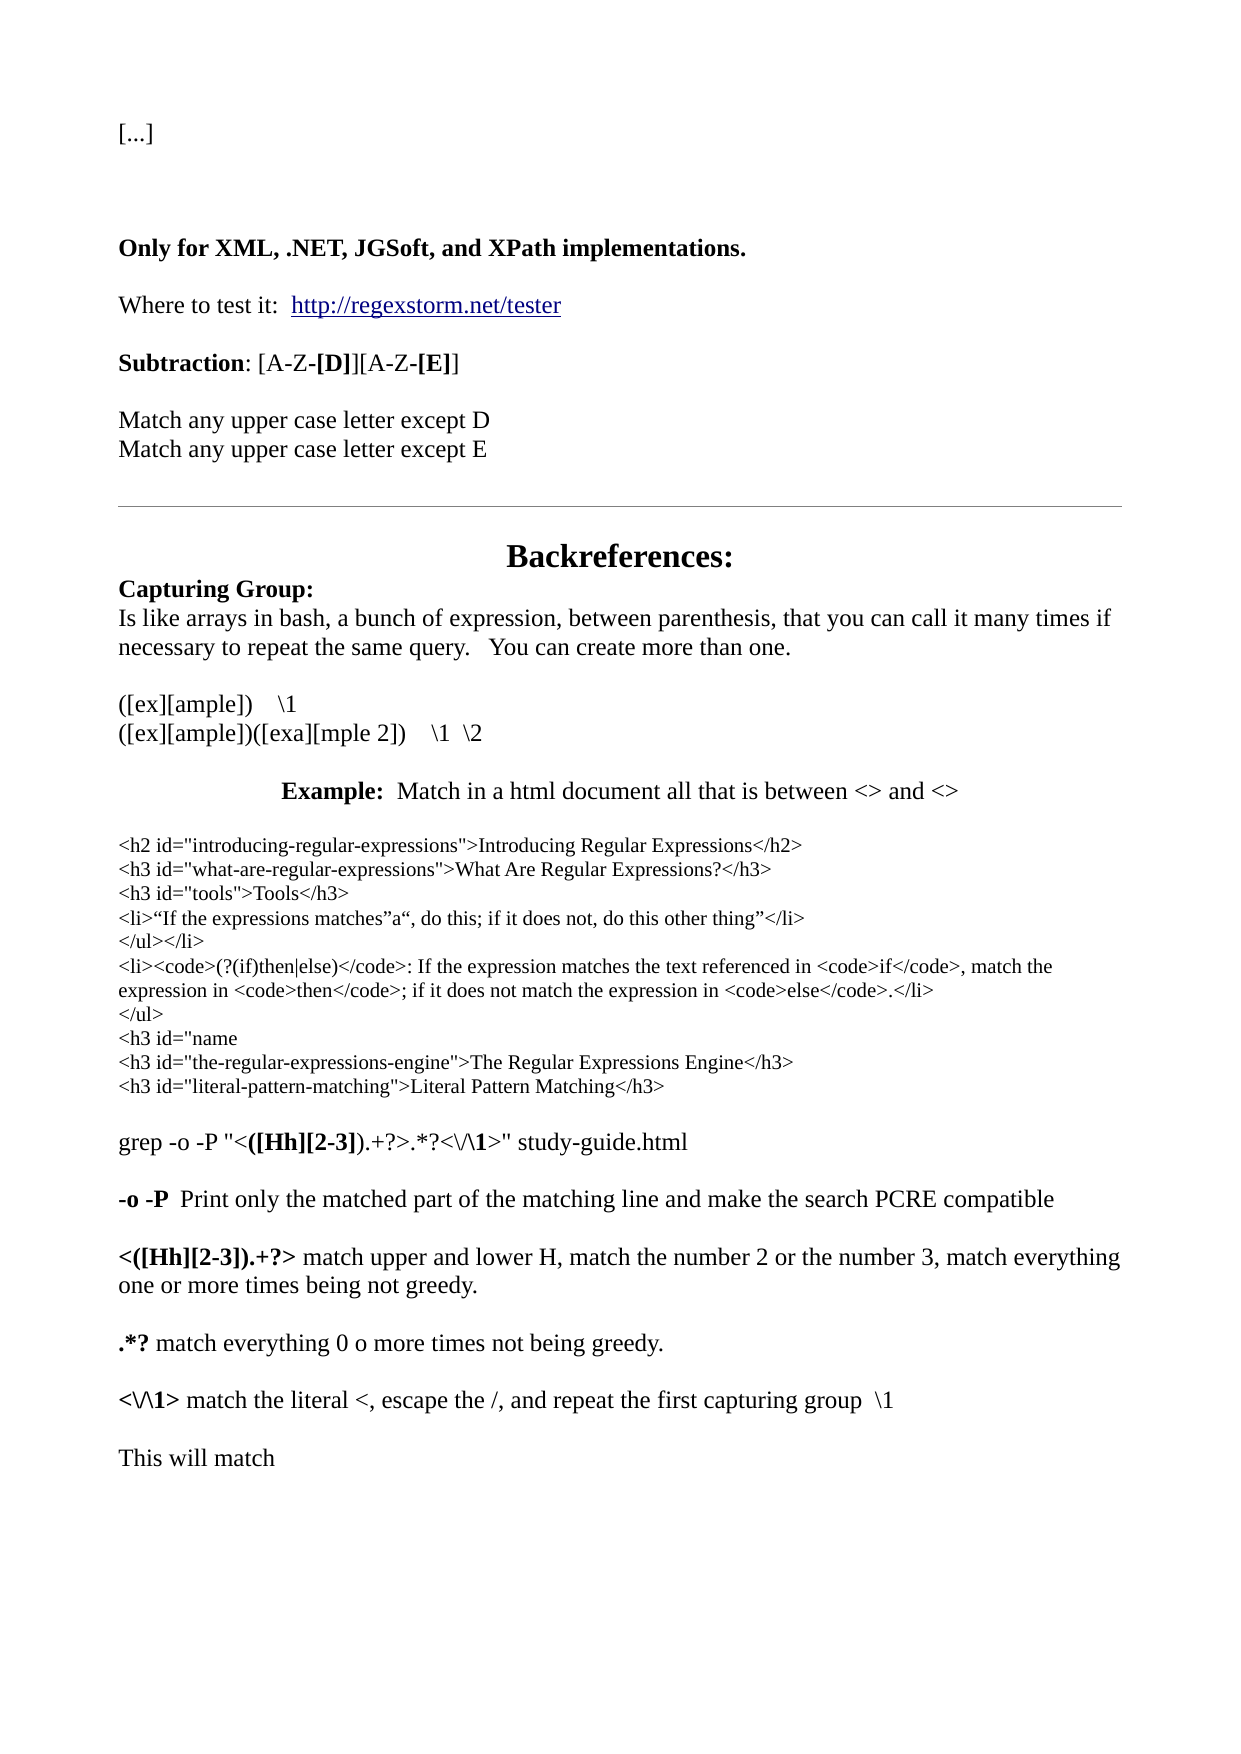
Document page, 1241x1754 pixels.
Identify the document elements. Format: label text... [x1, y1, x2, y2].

text -o -P Print only the matched part of the matching line and make the search PCRE compatible [118, 1184, 1122, 1213]
text Example: Match in a html document all that is between <> and <> [118, 776, 1122, 804]
text <li>“If the expressions matches”a“, do this; if it does not, do this other thing”</li> [118, 905, 1122, 929]
text </ul> [118, 1002, 1122, 1026]
text Only for XML, .NET, JGSoft, and XPath implementations. [118, 233, 1122, 262]
text ([ex][ample]) \1 [118, 689, 1122, 718]
text </ul></li> [118, 929, 1122, 953]
text Capturing Group: [118, 574, 1122, 603]
text <h3 id="name [118, 1026, 1122, 1050]
text Where to test it: http://regexstorm.net/tester [118, 291, 1122, 319]
text .*? match everything 0 o more times not being greedy. [118, 1328, 1122, 1357]
text Backreferences: [118, 536, 1122, 574]
text [...] [118, 118, 1122, 147]
text <h3 id="what-are-regular-expressions">What Are Regular Expressions?</h3> [118, 857, 1122, 881]
text <([Hh][2-3]).+?> match upper and lower H, match the number 2 or the number 3, match everything one or more times being not greedy. [118, 1242, 1122, 1299]
text <h3 id="literal-pattern-matching">Literal Pattern Matching</h3> [118, 1074, 1122, 1098]
text <\/\1> match the literal <, escape the /, and repeat the first capturing group \1 [118, 1385, 1122, 1414]
text Is like arrays in bash, a bunch of expression, between parenthesis, that you can call it many times if necessary to repeat the same query. You can create more than one. [118, 603, 1122, 661]
text <h2 id="introducing-regular-expressions">Introducing Regular Expressions</h2> [118, 833, 1122, 857]
text <h3 id="tools">Tools</h3> [118, 881, 1122, 905]
text <li><code>(?(if)then|else)</code>: If the expression matches the text referenced in <code>if</code>, match the expression in <code>then</code>; if it does not match the expression in <code>else</code>.</li> [118, 953, 1122, 1002]
text Match any upper case letter except E [118, 434, 1122, 463]
text This will match [118, 1443, 1122, 1472]
text Match any upper case letter except D [118, 406, 1122, 434]
text Subtraction: [A-Z-[D]][A-Z-[E]] [118, 348, 1122, 377]
text ([ex][ample])([exa][mple 2]) \1 \2 [118, 718, 1122, 747]
text <h3 id="the-regular-expressions-engine">The Regular Expressions Engine</h3> [118, 1050, 1122, 1074]
text grep -o -P "<([Hh][2-3]).+?>.*?<\/\1>" study-guide.html [118, 1127, 1122, 1155]
